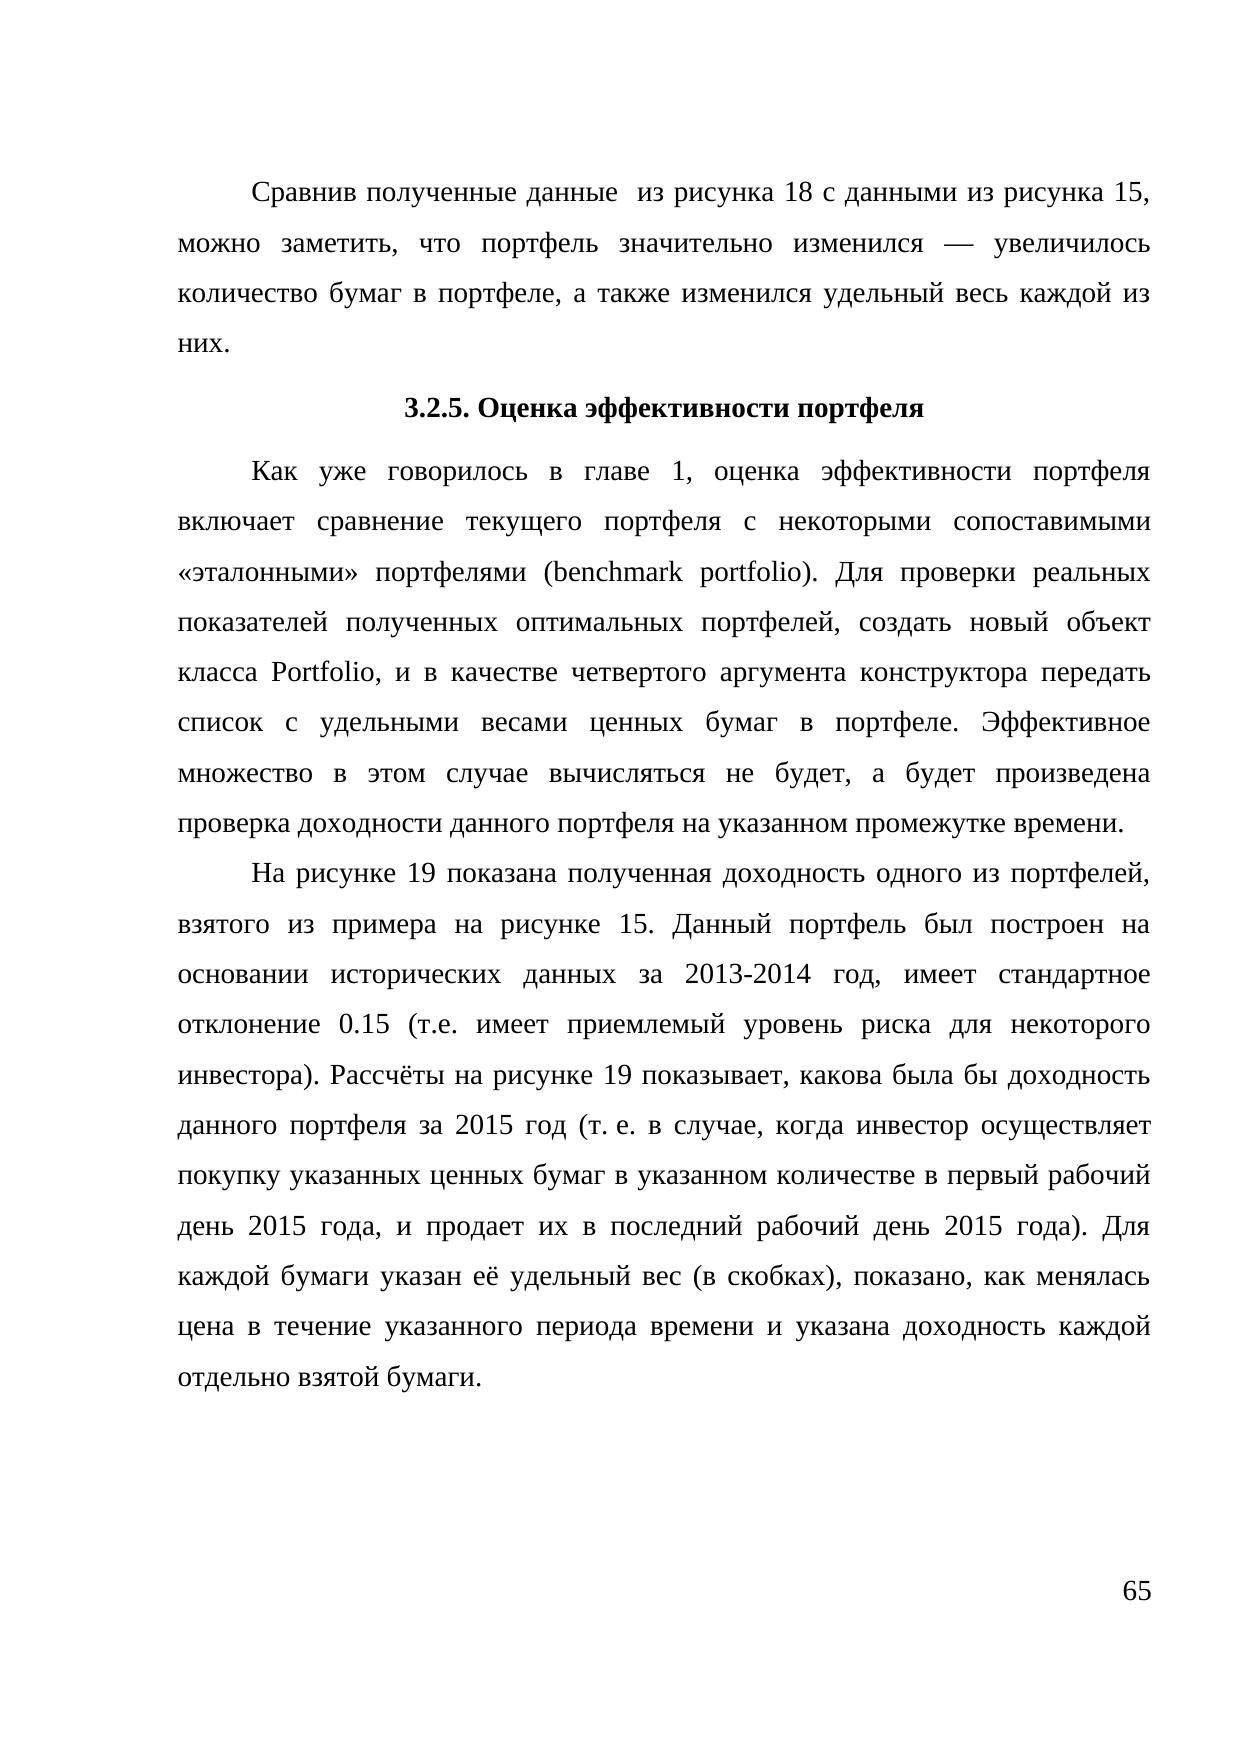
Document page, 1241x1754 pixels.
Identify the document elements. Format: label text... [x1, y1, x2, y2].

subtitle 3.2.5. Оценка эффективности портфеля [177, 390, 1152, 424]
text На рисунке 19 показана полученная доходность одного из портфелей, взятого из примера на рисунке 15. Данный портфель был построен на основании исторических данных за 2013-2014 год, имеет стандартное отклонение 0.15 (т.е. имеет приемлемый уровень риска для некоторого инвестора). Рассчёты на рисунке 19 показывает, какова была бы доходность данного портфеля за 2015 год (т. е. в случае, когда инвестор осуществляет покупку указанных ценных бумаг в указанном количестве в первый рабочий день 2015 года, и продает их в последний рабочий день 2015 года). Для каждой бумаги указан её удельный вес (в скобках), показано, как менялась цена в течение указанного периода времени и указана доходность каждой отдельно взятой бумаги. [177, 856, 1152, 1392]
text Сравнив полученные данные из рисунка 18 с данными из рисунка 15, можно заметить, что портфель значительно изменился — увеличилось количество бумаг в портфеле, а также изменился удельный весь каждой из них. [177, 174, 1152, 359]
text Как уже говорилось в главе 1, оценка эффективности портфеля включает сравнение текущего портфеля с некоторыми сопоставимыми «эталонными» портфелями (benchmark portfolio). Для проверки реальных показателей полученных оптимальных портфелей, создать новый объект класса Portfolio, и в качестве четвертого аргумента конструктора передать список с удельными весами ценных бумаг в портфеле. Эффективное множество в этом случае вычисляться не будет, а будет произведена проверка доходности данного портфеля на указанном промежутке времени. [177, 453, 1152, 839]
